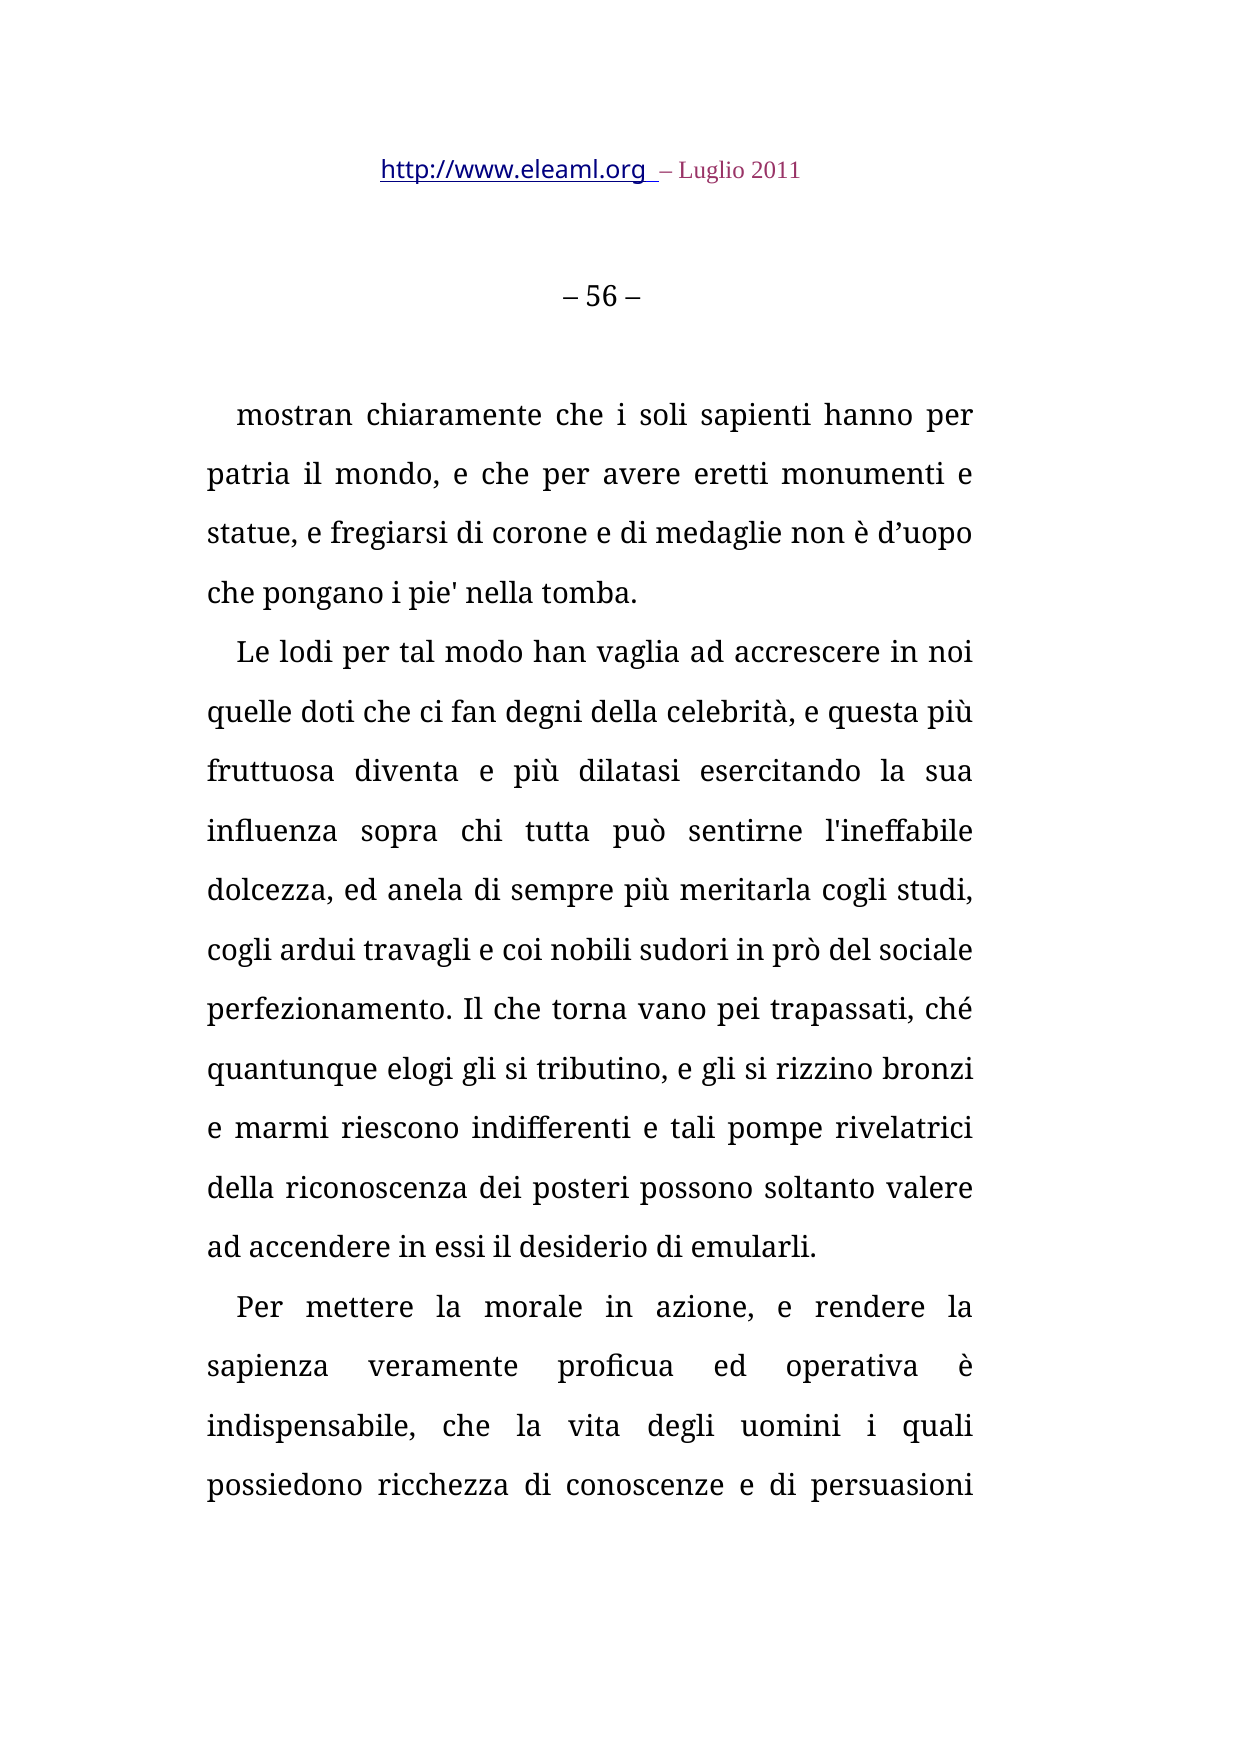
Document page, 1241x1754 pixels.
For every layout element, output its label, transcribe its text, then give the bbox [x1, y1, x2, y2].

text – 56 – [207, 275, 974, 314]
text Le lodi per tal modo han vaglia ad accrescere in noi quelle doti che ci fan degni della celebrità, e questa più fruttuosa diventa e più dilatasi esercitando la sua influenza sopra chi tutta può sentirne l'ineffabile dolcezza, ed anela di sempre più meritarla cogli studi, cogli ardui travagli e coi nobili sudori in prò del sociale perfezionamento. Il che torna vano pei trapassati, ché quantunque elogi gli si tributino, e gli si rizzino bronzi e marmi riescono indifferenti e tali pompe rivelatrici della riconoscenza dei posteri possono soltanto valere ad accendere in essi il desiderio di emularli. [207, 632, 974, 1266]
text Per mettere la morale in azione, e rendere la sapienza veramente proficua ed operativa è indispensabile, che la vita degli uomini i quali possiedono ricchezza di conoscenze e di persuasioni [207, 1286, 974, 1504]
text mostran chiaramente che i soli sapienti hanno per patria il mondo, e che per avere eretti monumenti e statue, e fregiarsi di corone e di medaglie non è d’uopo che pongano i pie' nella tomba. [207, 394, 974, 612]
